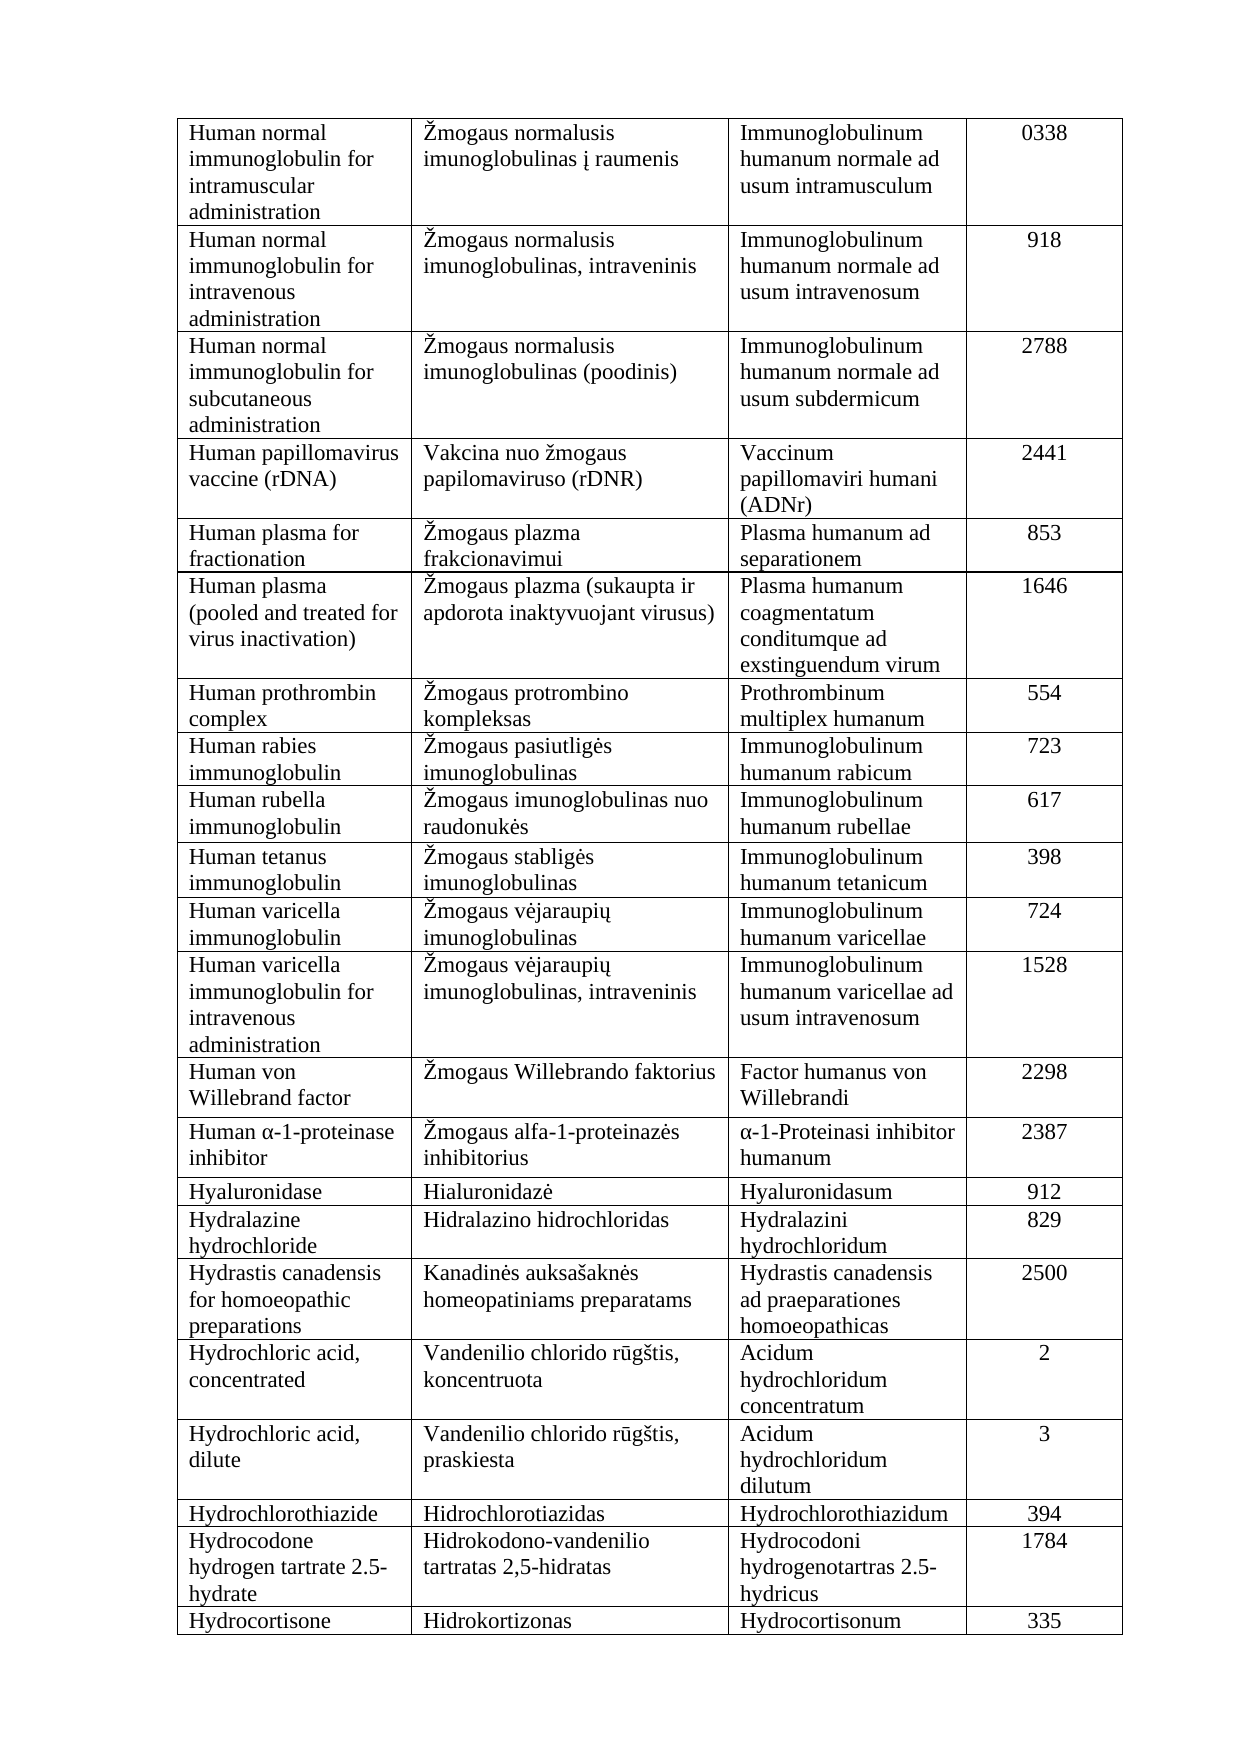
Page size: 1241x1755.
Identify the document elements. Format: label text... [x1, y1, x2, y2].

table_cell Immunoglobulinum humanum normale ad usum subdermicum [729, 332, 966, 437]
table_cell Human plasma (pooled and treated for virus inactivation) [178, 573, 411, 678]
table_cell 2387 [967, 1118, 1122, 1177]
table_cell Factor humanus von Willebrandi [729, 1058, 966, 1117]
table_cell Immunoglobulinum humanum normale ad usum intramusculum [729, 119, 966, 224]
table_cell Hydrochloric acid, concentrated [178, 1340, 411, 1418]
table_cell 724 [967, 898, 1122, 951]
table_cell Human papillomavirus vaccine (rDNA) [178, 439, 411, 518]
table_cell Hydralazine hydrochloride [178, 1206, 411, 1258]
table_cell Human α-1-proteinase inhibitor [178, 1118, 411, 1177]
table_cell Human rabies immunoglobulin [178, 733, 411, 785]
table_cell Kanadinės auksašaknės homeopatiniams preparatams [412, 1259, 728, 1338]
table_cell 2 [967, 1340, 1122, 1418]
table_cell Hyaluronidase [178, 1178, 411, 1204]
table_cell Human varicella immunoglobulin [178, 898, 411, 951]
table_cell Žmogaus protrombino kompleksas [412, 679, 728, 732]
table_cell 2441 [967, 439, 1122, 518]
table_cell 398 [967, 843, 1122, 897]
table_cell Hydrochlorothiazidum [729, 1500, 966, 1526]
table_cell 853 [967, 519, 1122, 571]
table_cell Hydrastis canadensis for homoeopathic preparations [178, 1259, 411, 1338]
table_cell Žmogaus normalusis imunoglobulinas į raumenis [412, 119, 728, 224]
table_cell Žmogaus imunoglobulinas nuo raudonukės [412, 786, 728, 842]
table_cell Hidrochlorotiazidas [412, 1500, 728, 1526]
table_cell Immunoglobulinum humanum rabicum [729, 733, 966, 785]
table_cell Immunoglobulinum humanum rubellae [729, 786, 966, 842]
table_cell Hydrastis canadensis ad praeparationes homoeopathicas [729, 1259, 966, 1338]
table_cell Hidralazino hidrochloridas [412, 1206, 728, 1258]
table_cell Human tetanus immunoglobulin [178, 843, 411, 897]
table_cell Plasma humanum coagmentatum conditumque ad exstinguendum virum [729, 573, 966, 678]
table_cell 829 [967, 1206, 1122, 1258]
table_cell Human normal immunoglobulin for intravenous administration [178, 226, 411, 331]
table_cell Immunoglobulinum humanum tetanicum [729, 843, 966, 897]
table_cell 335 [967, 1607, 1122, 1633]
table_cell 2298 [967, 1058, 1122, 1117]
table_cell Žmogaus normalusis imunoglobulinas (poodinis) [412, 332, 728, 437]
table_cell α-1-Proteinasi inhibitor humanum [729, 1118, 966, 1177]
table_cell Hydrocortisonum [729, 1607, 966, 1633]
table_cell 2788 [967, 332, 1122, 437]
table_cell Human von Willebrand factor [178, 1058, 411, 1117]
table_cell Hydrochlorothiazide [178, 1500, 411, 1526]
table_cell Vandenilio chlorido rūgštis, praskiesta [412, 1420, 728, 1499]
table_cell Žmogaus Willebrando faktorius [412, 1058, 728, 1117]
table_cell Žmogaus stabligės imunoglobulinas [412, 843, 728, 897]
table_cell Vakcina nuo žmogaus papilomaviruso (rDNR) [412, 439, 728, 518]
table_cell Žmogaus normalusis imunoglobulinas, intraveninis [412, 226, 728, 331]
table_cell Žmogaus pasiutligės imunoglobulinas [412, 733, 728, 785]
table_cell Hydrocodoni hydrogenotartras 2.5-hydricus [729, 1527, 966, 1606]
table_cell Žmogaus plazma (sukaupta ir apdorota inaktyvuojant virusus) [412, 573, 728, 678]
table_cell Vandenilio chlorido rūgštis, koncentruota [412, 1340, 728, 1418]
table_cell 912 [967, 1178, 1122, 1204]
table_cell Hidrokodono-vandenilio tartratas 2,5-hidratas [412, 1527, 728, 1606]
table_cell 3 [967, 1420, 1122, 1499]
table_cell Human prothrombin complex [178, 679, 411, 732]
table_cell Human rubella immunoglobulin [178, 786, 411, 842]
table_cell Žmogaus vėjaraupių imunoglobulinas [412, 898, 728, 951]
table_cell Žmogaus plazma frakcionavimui [412, 519, 728, 571]
table_cell Acidum hydrochloridum dilutum [729, 1420, 966, 1499]
table_cell Hydrocodone hydrogen tartrate 2.5-hydrate [178, 1527, 411, 1606]
table_cell Žmogaus vėjaraupių imunoglobulinas, intraveninis [412, 952, 728, 1057]
table_cell Hydrochloric acid, dilute [178, 1420, 411, 1499]
table_cell 394 [967, 1500, 1122, 1526]
table_cell 554 [967, 679, 1122, 732]
table_cell Immunoglobulinum humanum normale ad usum intravenosum [729, 226, 966, 331]
table_cell Human plasma for fractionation [178, 519, 411, 571]
table_cell Human normal immunoglobulin for intramuscular administration [178, 119, 411, 224]
table_cell 617 [967, 786, 1122, 842]
table_cell Hydrocortisone [178, 1607, 411, 1633]
table_cell Hydralazini hydrochloridum [729, 1206, 966, 1258]
table_cell 0338 [967, 119, 1122, 224]
table_cell 2500 [967, 1259, 1122, 1338]
table_cell Žmogaus alfa‑1-proteinazės inhibitorius [412, 1118, 728, 1177]
table_cell Acidum hydrochloridum concentratum [729, 1340, 966, 1418]
table_cell Hialuronidazė [412, 1178, 728, 1204]
table_cell 1528 [967, 952, 1122, 1057]
table_cell 1784 [967, 1527, 1122, 1606]
table_cell Immunoglobulinum humanum varicellae [729, 898, 966, 951]
table_cell Prothrombinum multiplex humanum [729, 679, 966, 732]
table_cell Plasma humanum ad separationem [729, 519, 966, 571]
table_cell Hidrokortizonas [412, 1607, 728, 1633]
table_cell Hyaluronidasum [729, 1178, 966, 1204]
table_cell Human normal immunoglobulin for subcutaneous administration [178, 332, 411, 437]
table_cell Vaccinum papillomaviri humani (ADNr) [729, 439, 966, 518]
table_cell 1646 [967, 573, 1122, 678]
table_cell Immunoglobulinum humanum varicellae ad usum intravenosum [729, 952, 966, 1057]
table_cell 723 [967, 733, 1122, 785]
table_cell 918 [967, 226, 1122, 331]
table_cell Human varicella immunoglobulin for intravenous administration [178, 952, 411, 1057]
